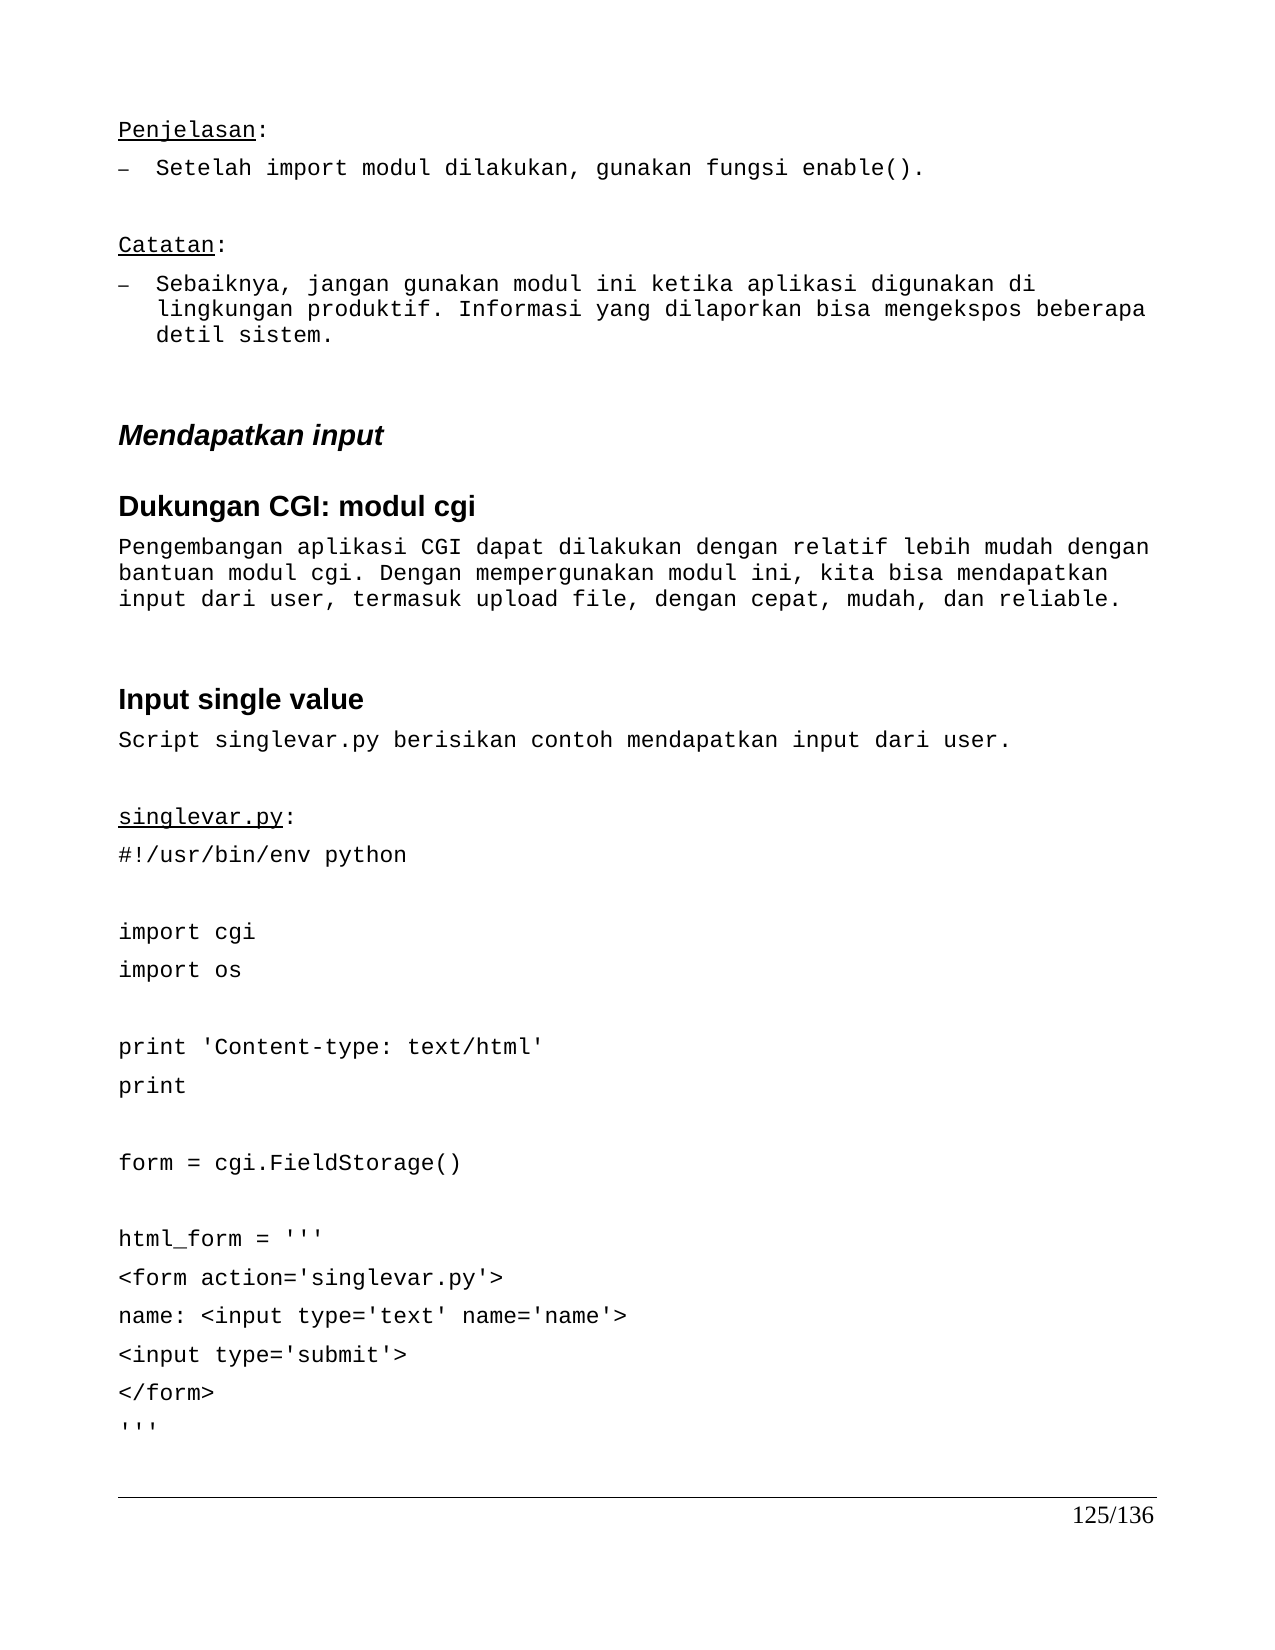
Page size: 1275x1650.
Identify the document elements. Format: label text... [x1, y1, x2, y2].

text Script singlevar.py berisikan contoh mendapatkan input dari user. [118, 728, 1157, 754]
text Penjelasan: [118, 118, 1157, 144]
text ''' [118, 1420, 1157, 1446]
text #!/usr/bin/env python [118, 843, 1157, 869]
text </form> [118, 1382, 1157, 1407]
subtitle Dukungan CGI: modul cgi [118, 489, 1157, 523]
text print 'Content-type: text/html' [118, 1036, 1157, 1062]
text singlevar.py: [118, 805, 1157, 831]
list Setelah import modul dilakukan, gunakan fungsi enable(). [118, 157, 1157, 182]
text import cgi [118, 920, 1157, 946]
text name: <input type='text' name='name'> [118, 1305, 1157, 1331]
text Pengembangan aplikasi CGI dapat dilakukan dengan relatif lebih mudah dengan bantuan modul cgi. Dengan mempergunakan modul ini, kita bisa mendapatkan input dari user, termasuk upload file, dengan cepat, mudah, dan reliable. [118, 536, 1157, 613]
text form = cgi.FieldStorage() [118, 1151, 1157, 1177]
text print [118, 1074, 1157, 1100]
list Sebaiknya, jangan gunakan modul ini ketika aplikasi digunakan di lingkungan produktif. Informasi yang dilaporkan bisa mengekspos beberapa detil sistem. [118, 272, 1157, 350]
text html_form = ''' [118, 1228, 1157, 1254]
subtitle Mendapatkan input [118, 418, 1157, 452]
text Catatan: [118, 233, 1157, 259]
subtitle Input single value [118, 682, 1157, 716]
text <input type='submit'> [118, 1343, 1157, 1369]
text <form action='singlevar.py'> [118, 1266, 1157, 1292]
text import os [118, 959, 1157, 985]
